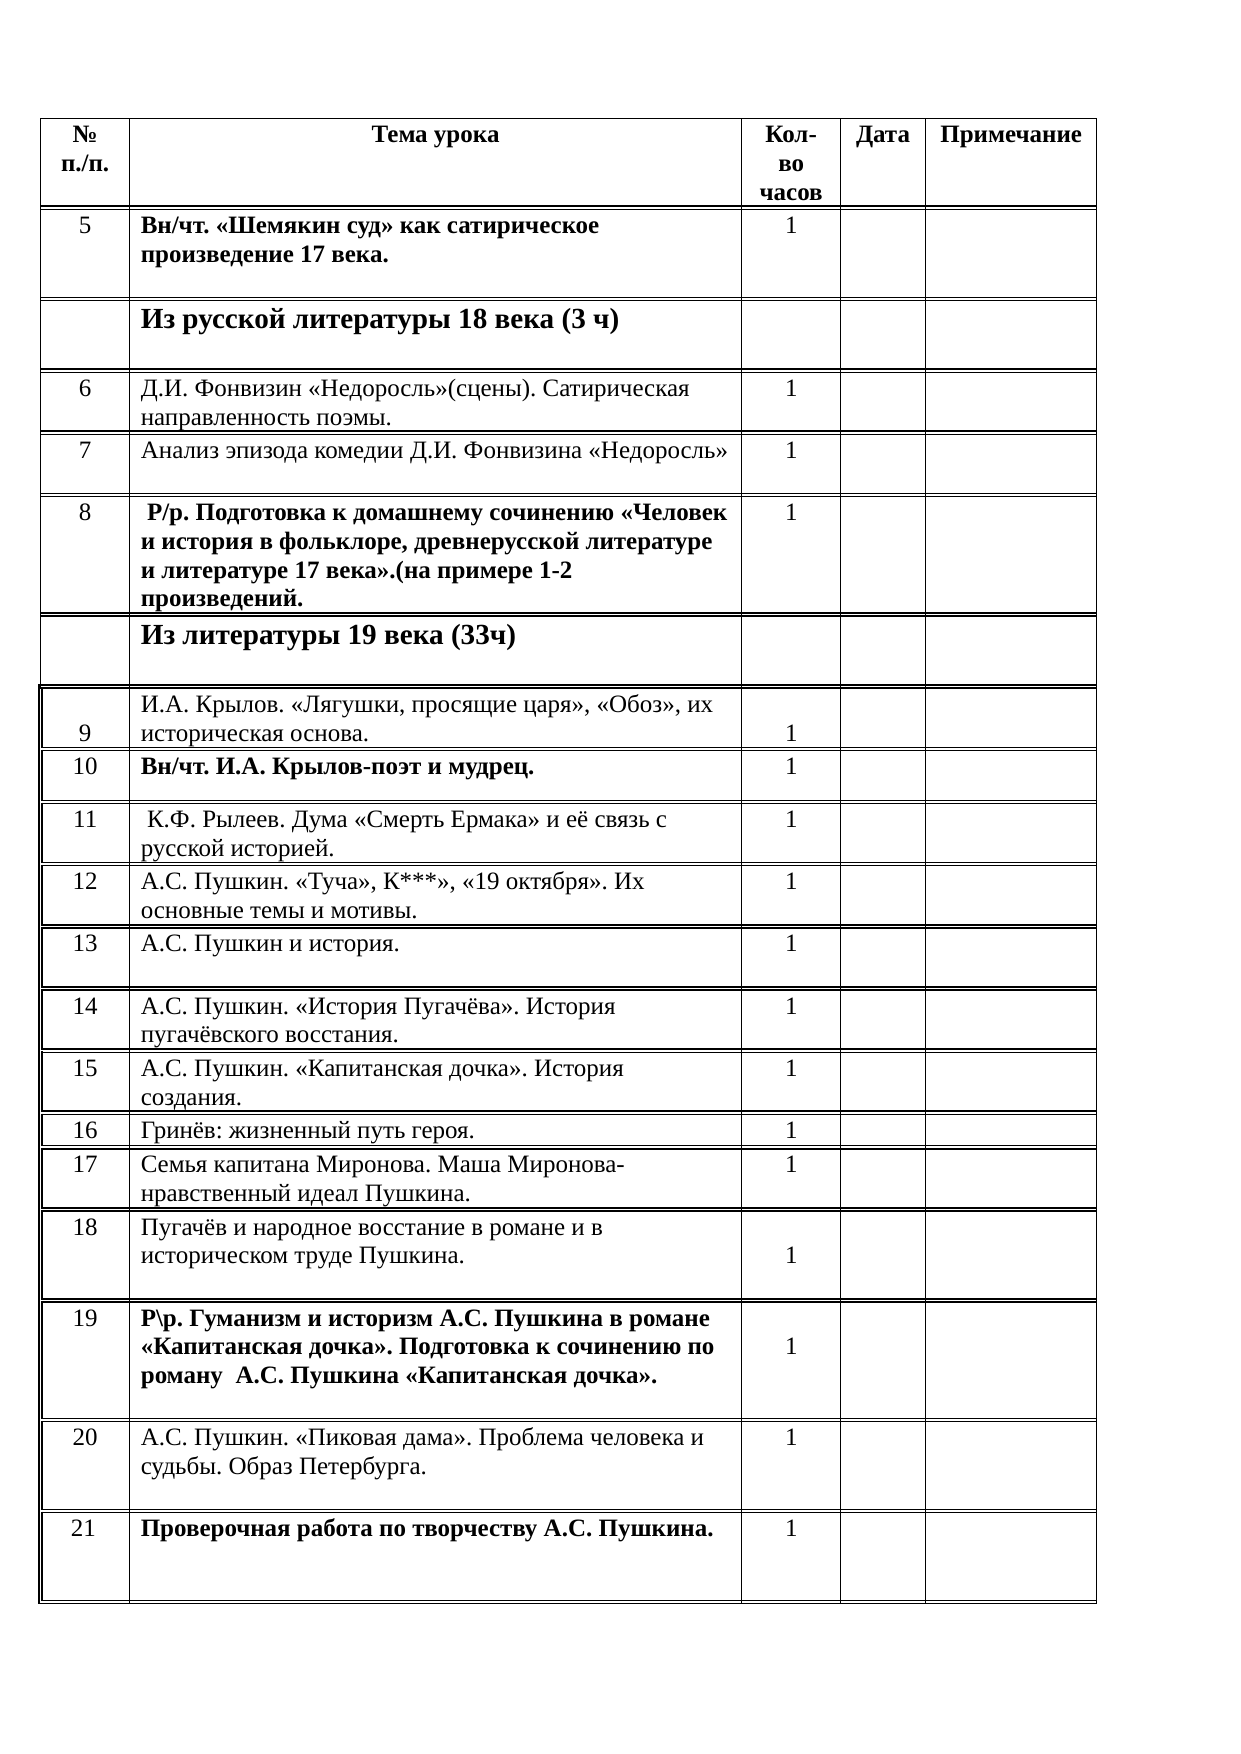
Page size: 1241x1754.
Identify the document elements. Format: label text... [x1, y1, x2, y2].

table_cell 12 [43, 866, 129, 924]
table_cell 5 [41, 210, 129, 296]
table_cell 1 [742, 866, 840, 924]
table_cell [926, 929, 1096, 986]
table_cell 1 [742, 689, 840, 746]
table_cell 1 [742, 497, 840, 612]
table_cell 18 [43, 1212, 129, 1298]
table_cell [926, 1212, 1096, 1298]
table_cell [841, 991, 925, 1048]
table_cell 21 [43, 1513, 129, 1599]
table_cell А.С. Пушкин. «Капитанская дочка». История создания. [130, 1053, 741, 1110]
table_cell [841, 617, 925, 684]
table_header Тема урока [130, 119, 741, 205]
table_cell Из литературы 19 века (33ч) [130, 617, 741, 684]
table_cell [926, 1150, 1096, 1207]
table_cell 16 [43, 1115, 129, 1145]
table_cell 8 [41, 497, 129, 612]
table_cell [841, 497, 925, 612]
table_cell 1 [742, 804, 840, 862]
table_cell [926, 1053, 1096, 1110]
table_header Примечание [926, 119, 1096, 205]
table_cell К.Ф. Рылеев. Дума «Смерть Ермака» и её связь с русской историей. [130, 804, 741, 862]
table_cell 9 [43, 689, 129, 746]
table_cell [841, 1053, 925, 1110]
table_cell А.С. Пушкин. «Туча», К***», «19 октября». Их основные темы и мотивы. [130, 866, 741, 924]
table_cell Р\р. Гуманизм и историзм А.С. Пушкина в романе «Капитанская дочка». Подготовка к сочинению по роману А.С. Пушкина «Капитанская дочка». [130, 1303, 741, 1418]
table_cell [926, 1422, 1096, 1508]
table_cell [841, 1212, 925, 1298]
table_cell [926, 301, 1096, 368]
table_cell 19 [43, 1303, 129, 1418]
table_cell [926, 435, 1096, 493]
table_cell Анализ эпизода комедии Д.И. Фонвизина «Недоросль» [130, 435, 741, 493]
table_cell 15 [43, 1053, 129, 1110]
table_cell 17 [43, 1150, 129, 1207]
table_cell Вн/чт. И.А. Крылов-поэт и мудрец. [130, 751, 741, 799]
table_cell И.А. Крылов. «Лягушки, просящие царя», «Обоз», их историческая основа. [130, 689, 741, 746]
table_cell [926, 497, 1096, 612]
table_cell [841, 866, 925, 924]
table_cell 1 [742, 1303, 840, 1418]
table_cell 1 [742, 435, 840, 493]
table_cell Из русской литературы 18 века (3 ч) [130, 301, 741, 368]
table_cell [742, 301, 840, 368]
table_cell 14 [43, 991, 129, 1048]
table_cell [742, 617, 840, 684]
table_cell [926, 617, 1096, 684]
table_cell [926, 804, 1096, 862]
table_cell 1 [742, 1150, 840, 1207]
table_cell [841, 1115, 925, 1145]
table_header Дата [841, 119, 925, 205]
table_cell 1 [742, 991, 840, 1048]
table_cell А.С. Пушкин и история. [130, 929, 741, 986]
table_cell [926, 689, 1096, 746]
table_cell Гринёв: жизненный путь героя. [130, 1115, 741, 1145]
table_cell [841, 435, 925, 493]
table_cell 7 [41, 435, 129, 493]
table_cell 1 [742, 1053, 840, 1110]
table_cell 6 [41, 373, 129, 430]
table_cell 1 [742, 751, 840, 799]
table_cell Пугачёв и народное восстание в романе и в историческом труде Пушкина. [130, 1212, 741, 1298]
table_cell 11 [43, 804, 129, 862]
table_cell 1 [742, 373, 840, 430]
table_cell Проверочная работа по творчеству А.С. Пушкина. [130, 1513, 741, 1599]
table_cell [841, 804, 925, 862]
table_cell [841, 1513, 925, 1599]
table_cell 1 [742, 1115, 840, 1145]
table_header № п./п. [41, 119, 129, 205]
table_cell [41, 617, 129, 684]
table_cell 20 [43, 1422, 129, 1508]
table_cell Вн/чт. «Шемякин суд» как сатирическое произведение 17 века. [130, 210, 741, 296]
table_cell 10 [43, 751, 129, 799]
table_cell [926, 1115, 1096, 1145]
table_cell [926, 751, 1096, 799]
table_cell Р/р. Подготовка к домашнему сочинению «Человек и история в фольклоре, древнерусской литературе и литературе 17 века».(на примере 1-2 произведений. [130, 497, 741, 612]
table_cell [841, 751, 925, 799]
table_cell 1 [742, 210, 840, 296]
table_cell [841, 929, 925, 986]
table_cell [926, 1513, 1096, 1599]
table_cell [926, 1303, 1096, 1418]
table_cell [841, 210, 925, 296]
table_cell 1 [742, 1513, 840, 1599]
table_cell 1 [742, 929, 840, 986]
table_cell [841, 1303, 925, 1418]
table_cell Д.И. Фонвизин «Недоросль»(сцены). Сатирическая направленность поэмы. [130, 373, 741, 430]
table_cell [841, 373, 925, 430]
table_cell [841, 301, 925, 368]
table_cell [926, 866, 1096, 924]
table_cell [926, 210, 1096, 296]
table_cell 1 [742, 1422, 840, 1508]
table_header Кол-во часов [742, 119, 840, 205]
table_cell [841, 1422, 925, 1508]
table_cell Семья капитана Миронова. Маша Миронова-нравственный идеал Пушкина. [130, 1150, 741, 1207]
table_cell [841, 1150, 925, 1207]
table_cell А.С. Пушкин. «История Пугачёва». История пугачёвского восстания. [130, 991, 741, 1048]
table_cell [926, 991, 1096, 1048]
table_cell 13 [43, 929, 129, 986]
table_cell [41, 301, 129, 368]
table_cell А.С. Пушкин. «Пиковая дама». Проблема человека и судьбы. Образ Петербурга. [130, 1422, 741, 1508]
table_cell 1 [742, 1212, 840, 1298]
table_cell [841, 689, 925, 746]
table_cell [926, 373, 1096, 430]
